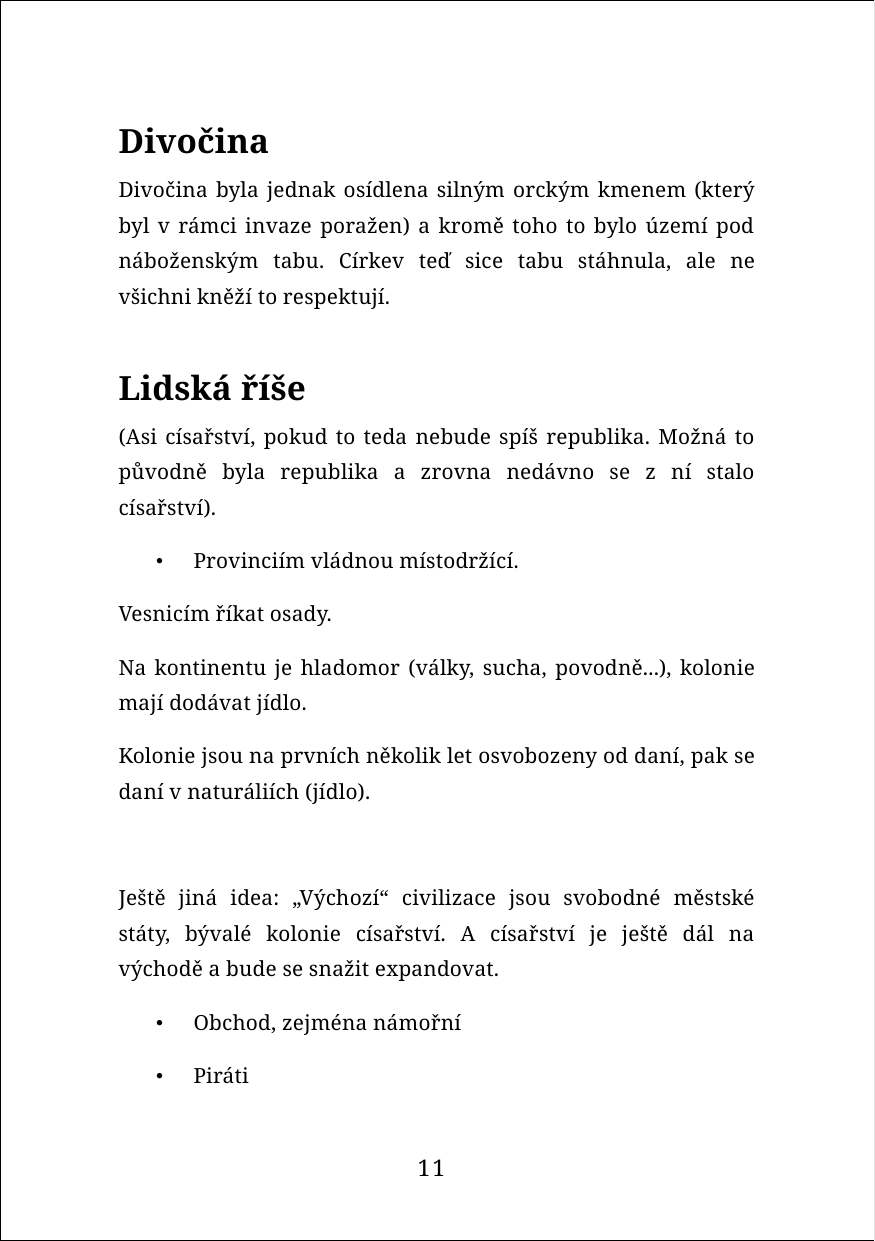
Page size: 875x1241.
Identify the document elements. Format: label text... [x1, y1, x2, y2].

subtitle Lidská říše [118, 365, 756, 410]
list Provinciím vládnou místodržící. [156, 546, 756, 575]
text (Asi císařství, pokud to teda nebude spíš republika. Možná to původně byla republika a zrovna nedávno se z ní stalo císařství). [118, 422, 756, 521]
list Piráti [156, 1061, 756, 1089]
text Kolonie jsou na prvních několik let osvobozeny od daní, pak se daní v naturáliích (jídlo). [118, 741, 756, 805]
text Na kontinentu je hladomor (války, sucha, povodně...), kolonie mají dodávat jídlo. [118, 653, 756, 717]
subtitle Divočina [118, 118, 756, 164]
list Obchod, zejména námořní [156, 1008, 756, 1036]
text Vesnicím říkat osady. [118, 599, 756, 628]
text Divočina byla jednak osídlena silným orckým kmenem (který byl v rámci invaze poražen) a kromě toho to bylo území pod náboženským tabu. Církev teď sice tabu stáhnula, ale ne všichni kněží to respektují. [118, 175, 756, 310]
text Ještě jiná idea: „Výchozí“ civilizace jsou svobodné městské státy, bývalé kolonie císařství. A císařství je ještě dál na východě a bude se snažit expandovat. [118, 883, 756, 983]
